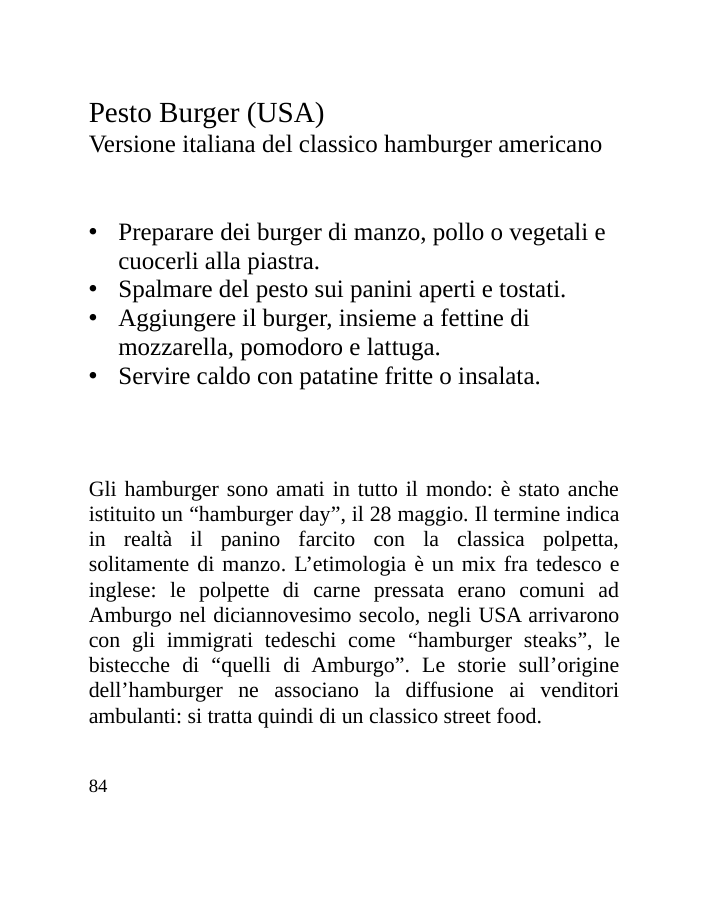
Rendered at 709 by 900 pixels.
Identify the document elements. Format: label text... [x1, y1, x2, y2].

text Versione italiana del classico hamburger americano [88, 129, 620, 158]
text Pesto Burger (USA) [88, 96, 620, 129]
list Spalmare del pesto sui panini aperti e tostati. [88, 274, 620, 303]
list Preparare dei burger di manzo, pollo o vegetali e cuocerli alla piastra. [88, 217, 620, 274]
list Aggiungere il burger, insieme a fettine di mozzarella, pomodoro e lattuga. [88, 303, 620, 361]
list Servire caldo con patatine fritte o insalata. [88, 361, 620, 389]
text Gli hamburger sono amati in tutto il mondo: è stato anche istituito un “hamburger day”, il 28 maggio. Il termine indica in realtà il panino farcito con la classica polpetta, solitamente di manzo. L’etimologia è un mix fra tedesco e inglese: le polpette di carne pressata erano comuni ad Amburgo nel diciannovesimo secolo, negli USA arrivarono con gli immigrati tedeschi come “hamburger steaks”, le bistecche di “quelli di Amburgo”. Le storie sull’origine dell’hamburger ne associano la diffusione ai venditori ambulanti: si tratta quindi di un classico street food. [88, 476, 620, 728]
